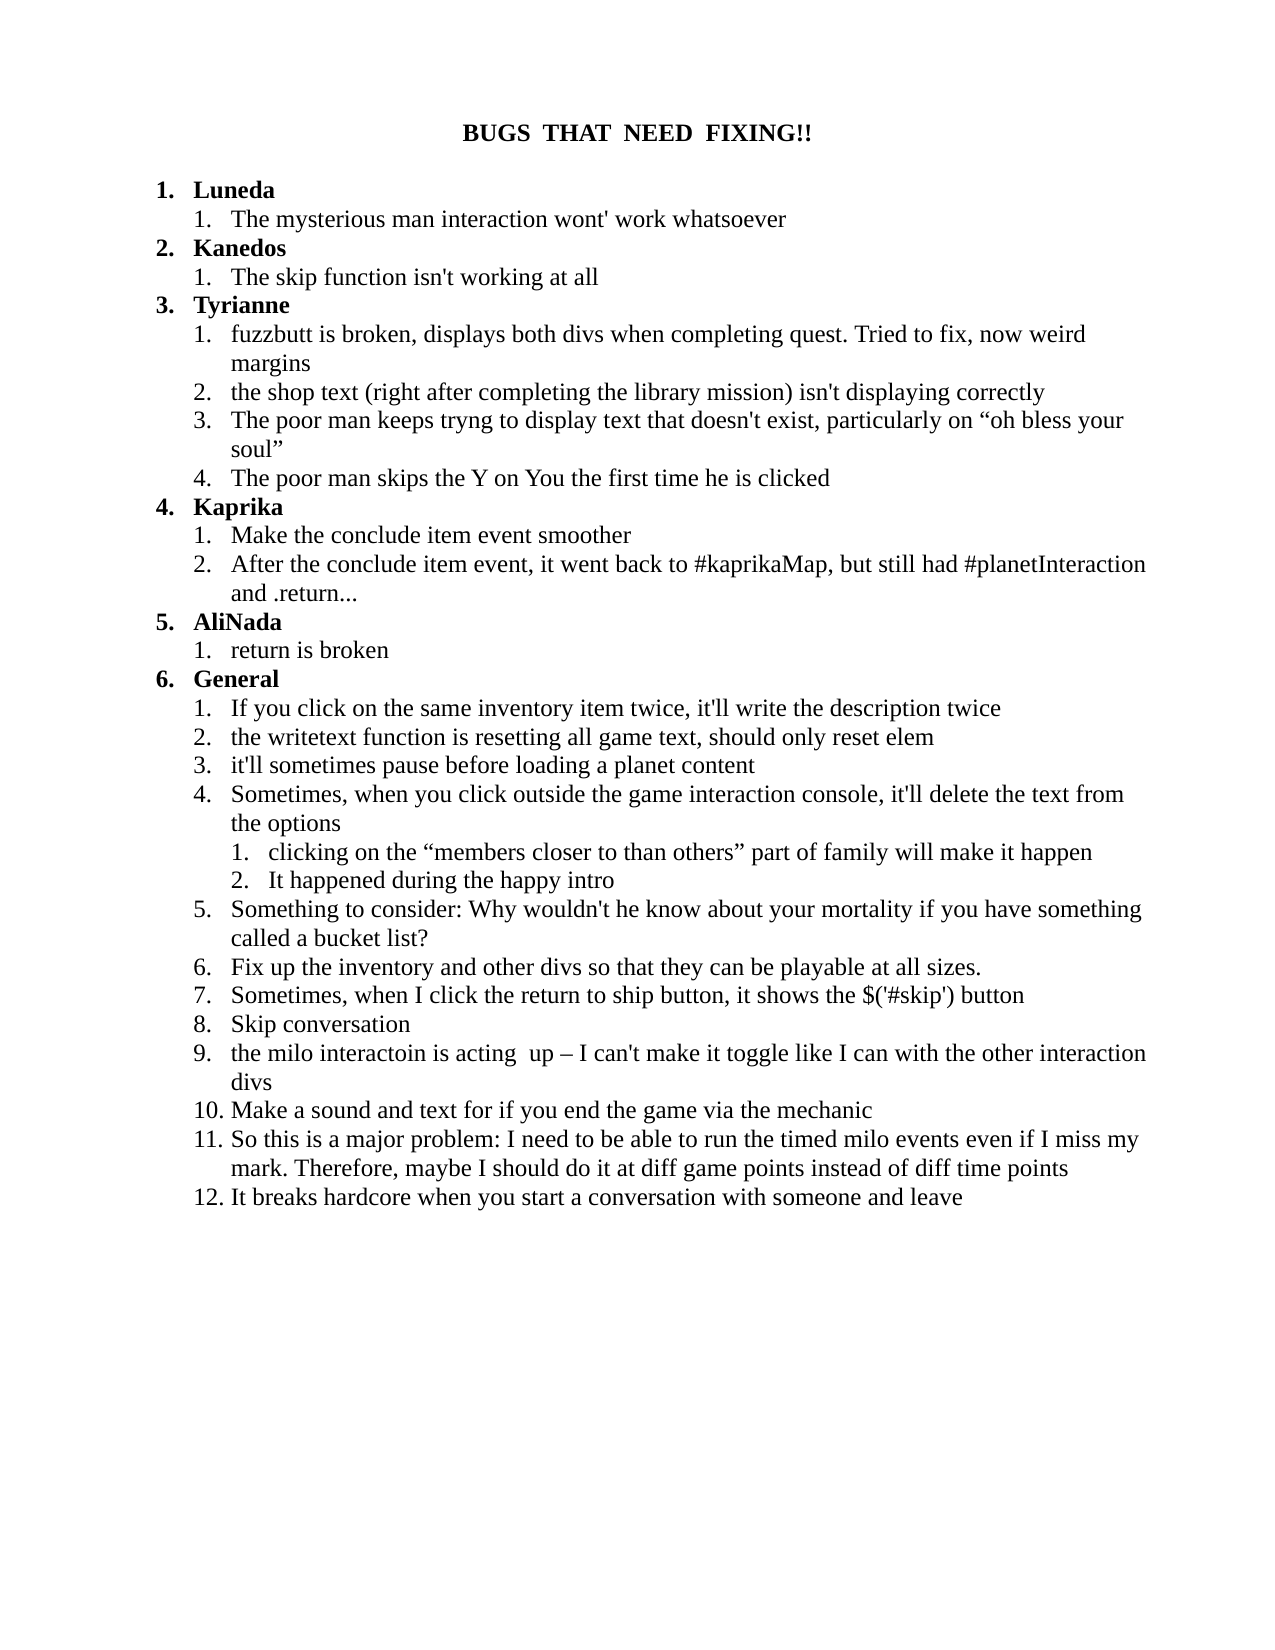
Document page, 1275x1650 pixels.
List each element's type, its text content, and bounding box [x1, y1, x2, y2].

list Luneda [156, 176, 1157, 204]
list AliNada [156, 607, 1157, 636]
list fuzzbutt is broken, displays both divs when completing quest. Tried to fix, now weird margins [193, 319, 1157, 377]
list So this is a major problem: I need to be able to run the timed milo events even if I miss my mark. Therefore, maybe I should do it at diff game points instead of diff time points [193, 1124, 1157, 1182]
list Kaprika [156, 492, 1157, 521]
list Kanedos [156, 233, 1157, 262]
list The mysterious man interaction wont' work whatsoever [193, 204, 1157, 233]
list Something to consider: Why wouldn't he know about your mortality if you have something called a bucket list? [193, 894, 1157, 952]
list the milo interactoin is acting up – I can't make it toggle like I can with the other interaction divs [193, 1038, 1157, 1096]
list The poor man skips the Y on You the first time he is clicked [193, 463, 1157, 492]
list It happened during the happy intro [231, 866, 1157, 894]
list If you click on the same inventory item twice, it'll write the description twice [193, 693, 1157, 722]
list the writetext function is resetting all game text, should only reset elem [193, 722, 1157, 751]
list After the conclude item event, it went back to #kaprikaMap, but still had #planetInteraction and .return... [193, 549, 1157, 607]
list Sometimes, when I click the return to ship button, it shows the $('#skip') button [193, 981, 1157, 1009]
list return is broken [193, 636, 1157, 664]
text BUGS THAT NEED FIXING!! [118, 118, 1157, 147]
list General [156, 664, 1157, 693]
list The skip function isn't working at all [193, 262, 1157, 291]
list Fix up the inventory and other divs so that they can be playable at all sizes. [193, 952, 1157, 981]
list clicking on the “members closer to than others” part of family will make it happen [231, 837, 1157, 866]
list Make a sound and text for if you end the game via the mechanic [193, 1096, 1157, 1124]
list it'll sometimes pause before loading a planet content [193, 751, 1157, 779]
list Tyrianne [156, 291, 1157, 319]
list It breaks hardcore when you start a conversation with someone and leave [193, 1182, 1157, 1211]
list Sometimes, when you click outside the game interaction console, it'll delete the text from the options [193, 779, 1157, 837]
list The poor man keeps tryng to display text that doesn't exist, particularly on “oh bless your soul” [193, 406, 1157, 463]
list the shop text (right after completing the library mission) isn't displaying correctly [193, 377, 1157, 406]
list Skip conversation [193, 1009, 1157, 1038]
list Make the conclude item event smoother [193, 521, 1157, 549]
